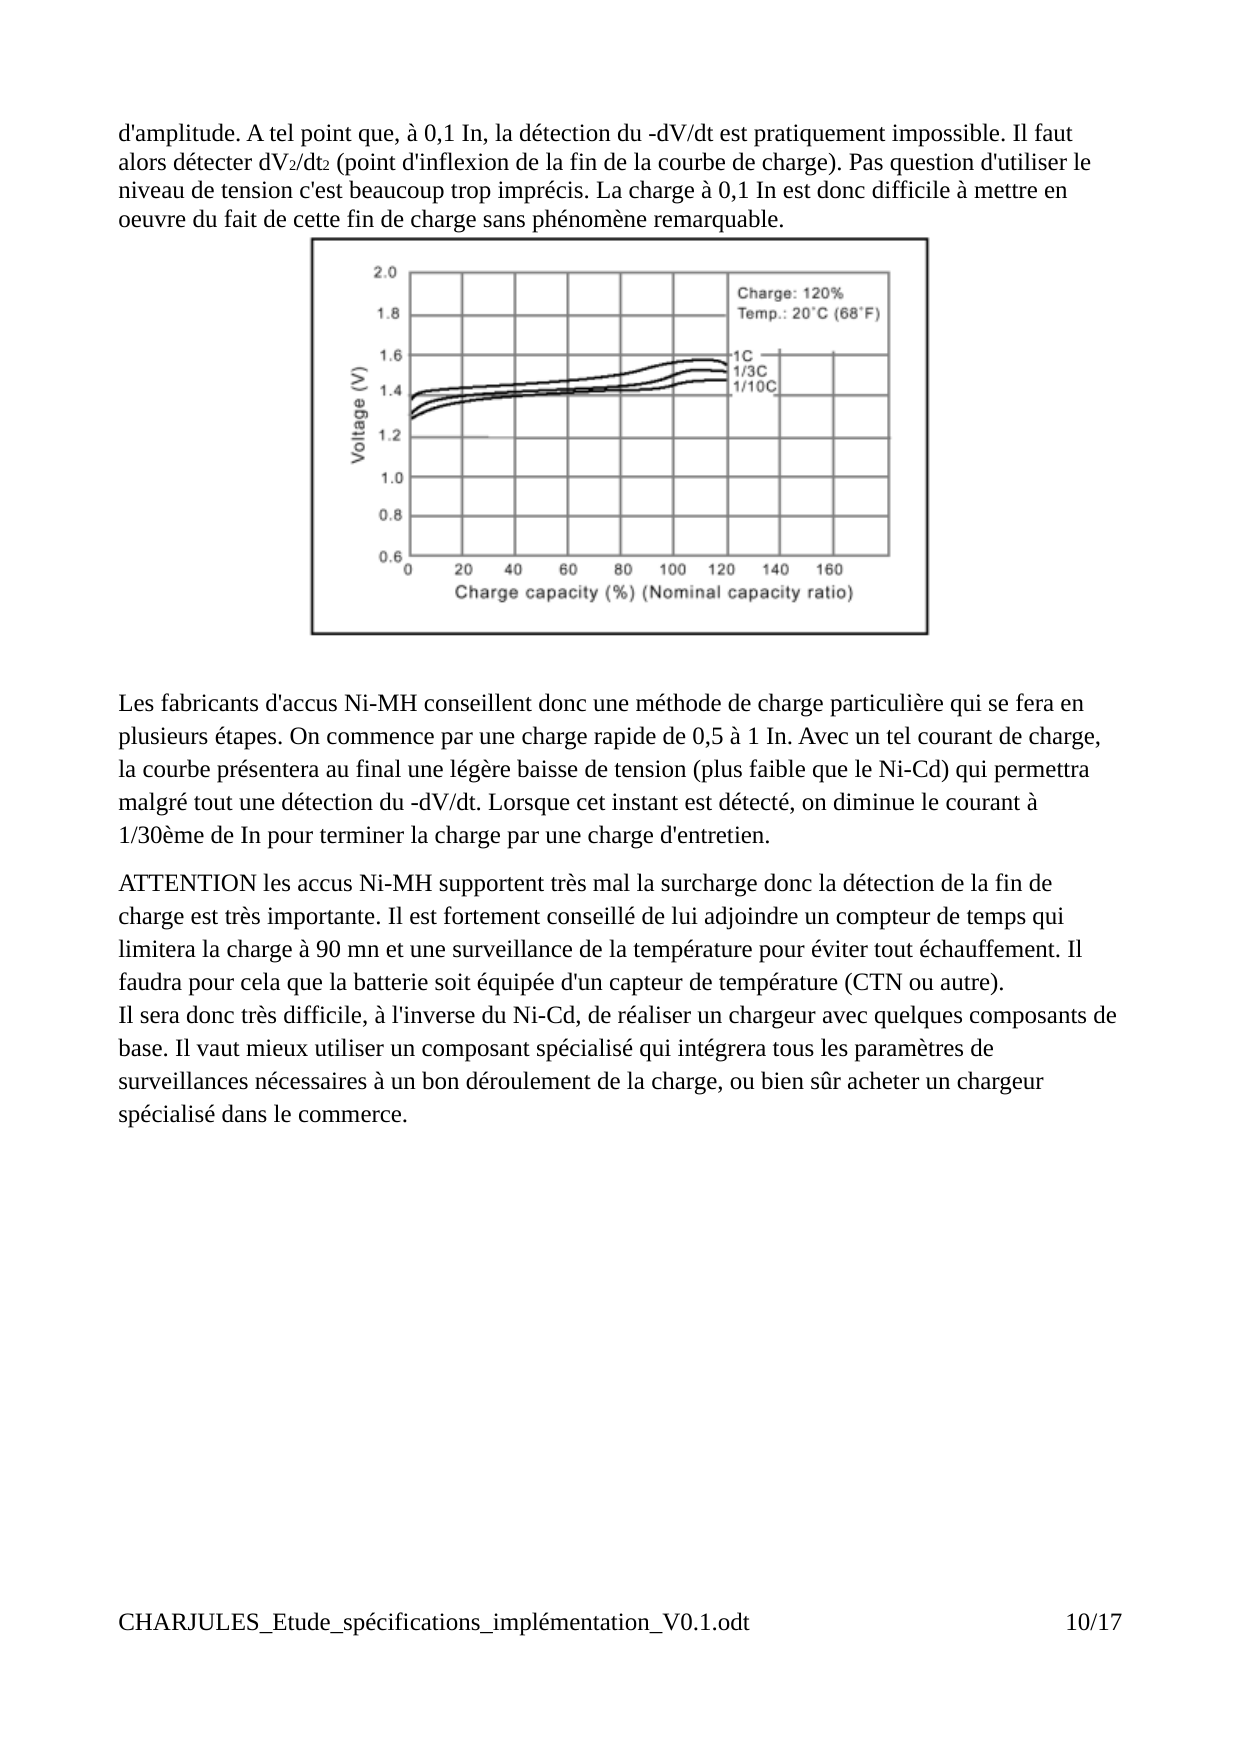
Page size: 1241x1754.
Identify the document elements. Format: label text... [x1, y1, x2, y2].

text Les fabricants d'accus Ni-MH conseillent donc une méthode de charge particulière qui se fera en plusieurs étapes. On commence par une charge rapide de 0,5 à 1 In. Avec un tel courant de charge, la courbe présentera au final une légère baisse de tension (plus faible que le Ni-Cd) qui permettra malgré tout une détection du -dV/dt. Lorsque cet instant est détecté, on diminue le courant à 1/30ème de In pour terminer la charge par une charge d'entretien. [118, 688, 1122, 849]
text d'amplitude. A tel point que, à 0,1 In, la détection du -dV/dt est pratiquement impossible. Il faut alors détecter dV2/dt2 (point d'inflexion de la fin de la courbe de charge). Pas question d'utiliser le niveau de tension c'est beaucoup trop imprécis. La charge à 0,1 In est donc difficile à mettre en oeuvre du fait de cette fin de charge sans phénomène remarquable. [118, 118, 1122, 233]
text ATTENTION les accus Ni-MH supportent très mal la surcharge donc la détection de la fin de charge est très importante. Il est fortement conseillé de lui adjoindre un compteur de temps qui limitera la charge à 90 mn et une surveillance de la température pour éviter tout échauffement. Il faudra pour cela que la batterie soit équipée d'un capteur de température (CTN ou autre). Il sera donc très difficile, à l'inverse du Ni-Cd, de réaliser un chargeur avec quelques composants de base. Il vaut mieux utiliser un composant spécialisé qui intégrera tous les paramètres de surveillances nécessaires à un bon déroulement de la charge, ou bien sûr acheter un chargeur spécialisé dans le commerce. [118, 868, 1122, 1128]
picture [307, 233, 933, 637]
